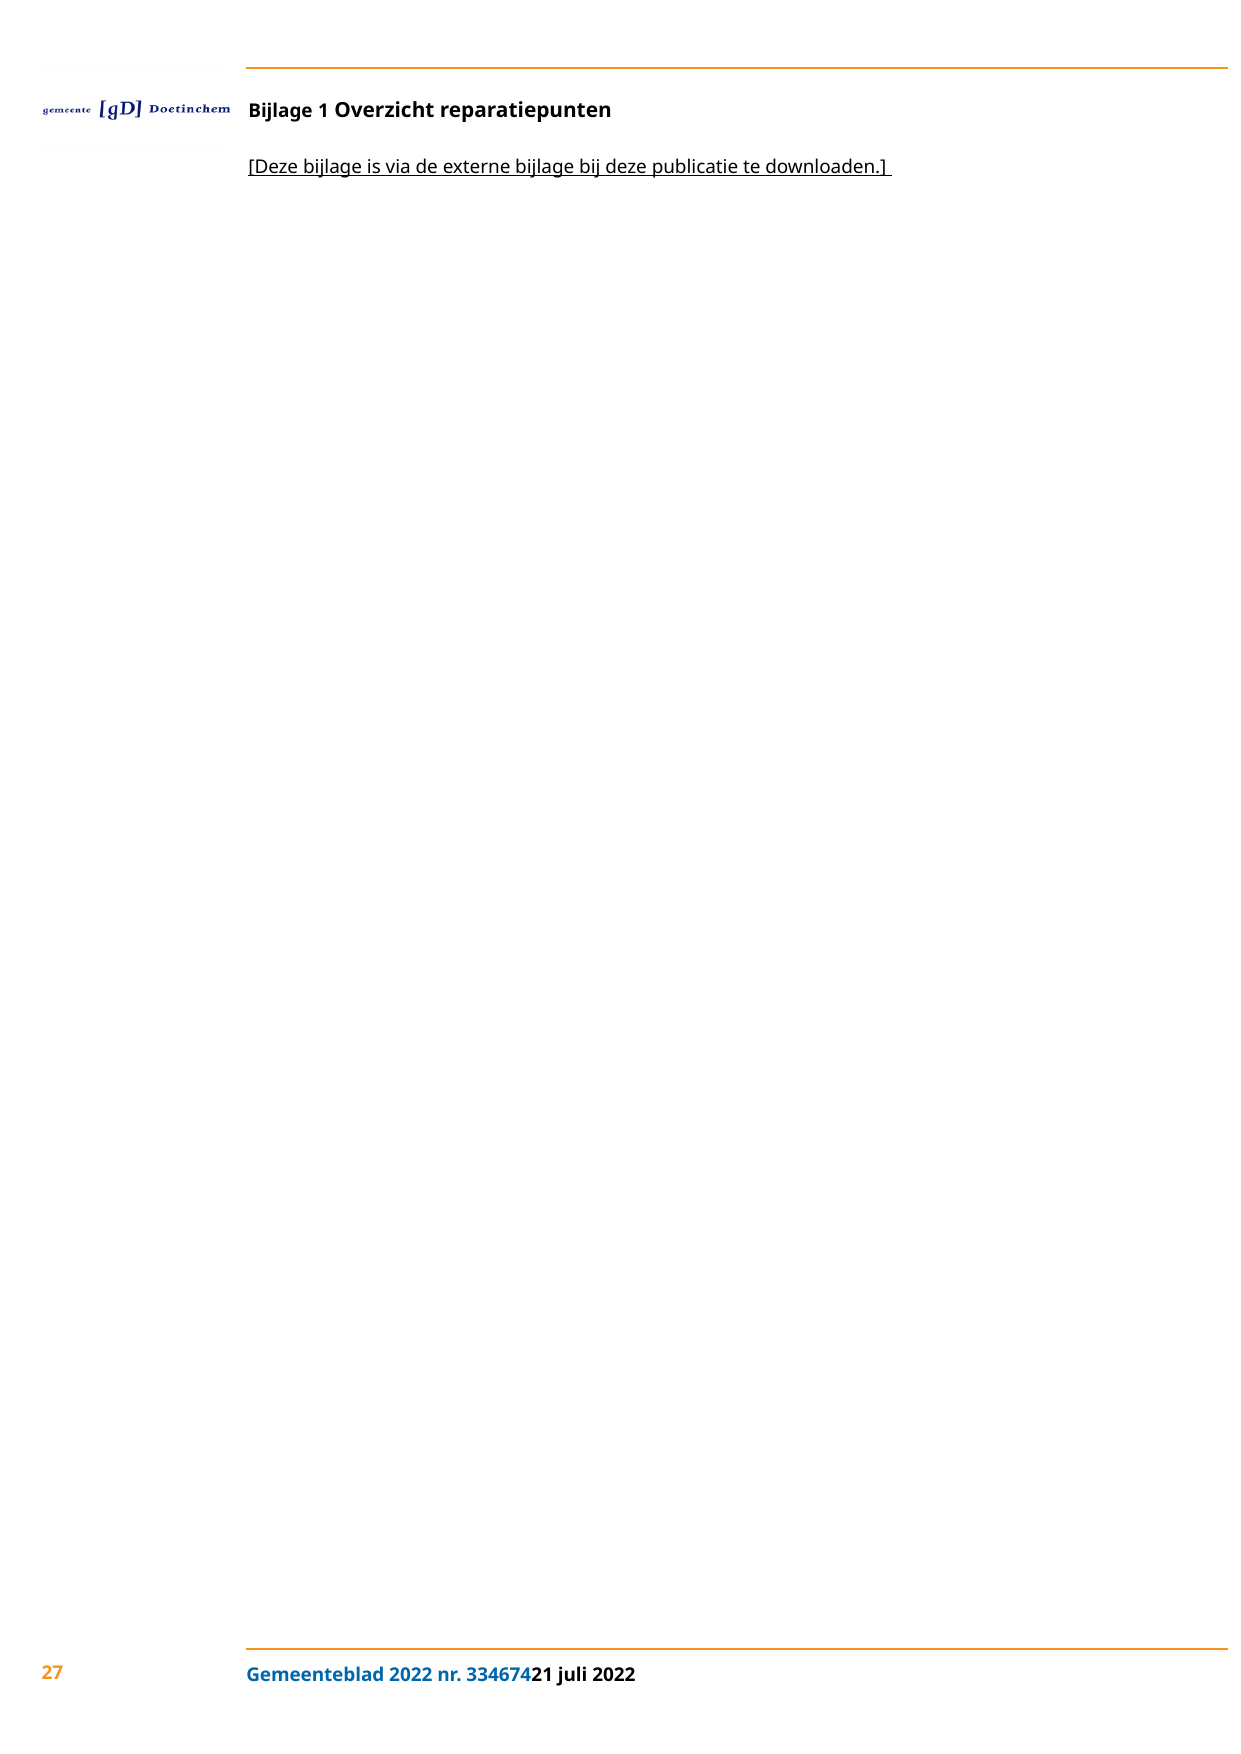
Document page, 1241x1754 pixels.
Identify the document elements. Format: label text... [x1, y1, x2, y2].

text [Deze bijlage is via de externe bijlage bij deze publicatie te downloaden.] [248, 153, 1152, 179]
picture [41, 47, 231, 172]
text Bijlage 1 Overzicht reparatiepunten [248, 95, 1152, 123]
